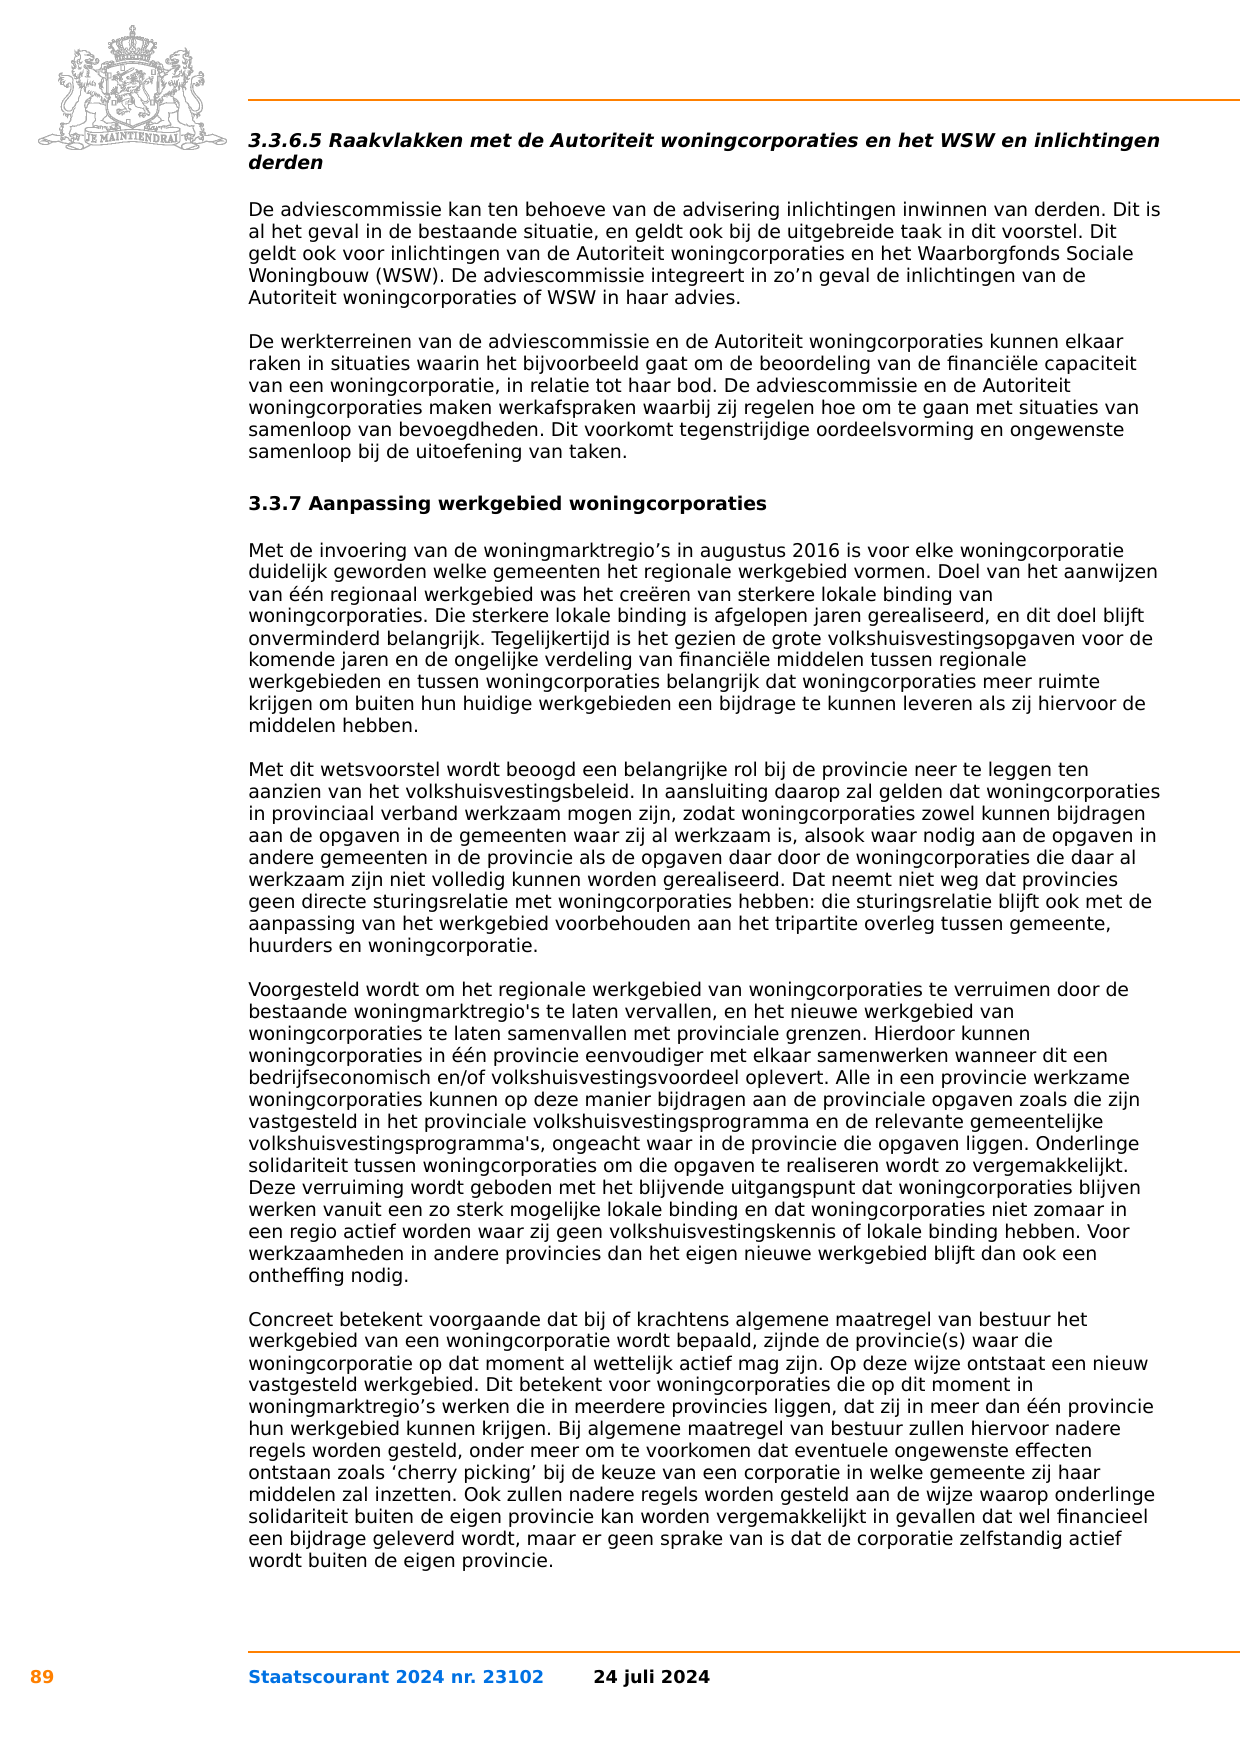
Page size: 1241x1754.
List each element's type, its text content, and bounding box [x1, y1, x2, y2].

subtitle 3.3.7 Aanpassing werkgebied woningcorporaties [248, 492, 1163, 514]
text Met dit wetsvoorstel wordt beoogd een belangrijke rol bij de provincie neer te leggen ten aanzien van het volkshuisvestingsbeleid. In aansluiting daarop zal gelden dat woningcorporaties in provinciaal verband werkzaam mogen zijn, zodat woningcorporaties zowel kunnen bijdragen aan de opgaven in de gemeenten waar zij al werkzaam is, alsook waar nodig aan de opgaven in andere gemeenten in de provincie als de opgaven daar door de woningcorporaties die daar al werkzaam zijn niet volledig kunnen worden gerealiseerd. Dat neemt niet weg dat provincies geen directe sturingsrelatie met woningcorporaties hebben: die sturingsrelatie blijft ook met de aanpassing van het werkgebied voorbehouden aan het tripartite overleg tussen gemeente, huurders en woningcorporatie. [248, 759, 1163, 957]
text Concreet betekent voorgaande dat bij of krachtens algemene maatregel van bestuur het werkgebied van een woningcorporatie wordt bepaald, zijnde de provincie(s) waar die woningcorporatie op dat moment al wettelijk actief mag zijn. Op deze wijze ontstaat een nieuw vastgesteld werkgebied. Dit betekent voor woningcorporaties die op dit moment in woningmarktregio’s werken die in meerdere provincies liggen, dat zij in meer dan één provincie hun werkgebied kunnen krijgen. Bij algemene maatregel van bestuur zullen hiervoor nadere regels worden gesteld, onder meer om te voorkomen dat eventuele ongewenste effecten ontstaan zoals ‘cherry picking’ bij de keuze van een corporatie in welke gemeente zij haar middelen zal inzetten. Ook zullen nadere regels worden gesteld aan de wijze waarop onderlinge solidariteit buiten de eigen provincie kan worden vergemakkelijkt in gevallen dat wel financieel een bijdrage geleverd wordt, maar er geen sprake van is dat de corporatie zelfstandig actief wordt buiten de eigen provincie. [248, 1308, 1163, 1572]
text Voorgesteld wordt om het regionale werkgebied van woningcorporaties te verruimen door de bestaande woningmarktregio's te laten vervallen, en het nieuwe werkgebied van woningcorporaties te laten samenvallen met provinciale grenzen. Hierdoor kunnen woningcorporaties in één provincie eenvoudiger met elkaar samenwerken wanneer dit een bedrijfseconomisch en/of volkshuisvestingsvoordeel oplevert. Alle in een provincie werkzame woningcorporaties kunnen op deze manier bijdragen aan de provinciale opgaven zoals die zijn vastgesteld in het provinciale volkshuisvestingsprogramma en de relevante gemeentelijke volkshuisvestingsprogramma's, ongeacht waar in de provincie die opgaven liggen. Onderlinge solidariteit tussen woningcorporaties om die opgaven te realiseren wordt zo vergemakkelijkt. Deze verruiming wordt geboden met het blijvende uitgangspunt dat woningcorporaties blijven werken vanuit een zo sterk mogelijke lokale binding en dat woningcorporaties niet zomaar in een regio actief worden waar zij geen volkshuisvestingskennis of lokale binding hebben. Voor werkzaamheden in andere provincies dan het eigen nieuwe werkgebied blijft dan ook een ontheffing nodig. [248, 979, 1163, 1287]
text De werkterreinen van de adviescommissie en de Autoriteit woningcorporaties kunnen elkaar raken in situaties waarin het bijvoorbeeld gaat om de beoordeling van de financiële capaciteit van een woningcorporatie, in relatie tot haar bod. De adviescommissie en de Autoriteit woningcorporaties maken werkafspraken waarbij zij regelen hoe om te gaan met situaties van samenloop van bevoegdheden. Dit voorkomt tegenstrijdige oordeelsvorming en ongewenste samenloop bij de uitoefening van taken. [248, 331, 1163, 462]
text De adviescommissie kan ten behoeve van de advisering inlichtingen inwinnen van derden. Dit is al het geval in de bestaande situatie, en geldt ook bij de uitgebreide taak in dit voorstel. Dit geldt ook voor inlichtingen van de Autoriteit woningcorporaties en het Waarborgfonds Sociale Woningbouw (WSW). De adviescommissie integreert in zo’n geval de inlichtingen van de Autoriteit woningcorporaties of WSW in haar advies. [248, 199, 1163, 309]
subtitle 3.3.6.5 Raakvlakken met de Autoriteit woningcorporaties en het WSW en inlichtingen derden [248, 130, 1163, 174]
text Met de invoering van de woningmarktregio’s in augustus 2016 is voor elke woningcorporatie duidelijk geworden welke gemeenten het regionale werkgebied vormen. Doel van het aanwijzen van één regionaal werkgebied was het creëren van sterkere lokale binding van woningcorporaties. Die sterkere lokale binding is afgelopen jaren gerealiseerd, en dit doel blijft onverminderd belangrijk. Tegelijkertijd is het gezien de grote volkshuisvestingsopgaven voor de komende jaren en de ongelijke verdeling van financiële middelen tussen regionale werkgebieden en tussen woningcorporaties belangrijk dat woningcorporaties meer ruimte krijgen om buiten hun huidige werkgebieden een bijdrage te kunnen leveren als zij hiervoor de middelen hebben. [248, 539, 1163, 737]
picture [38, 25, 227, 150]
